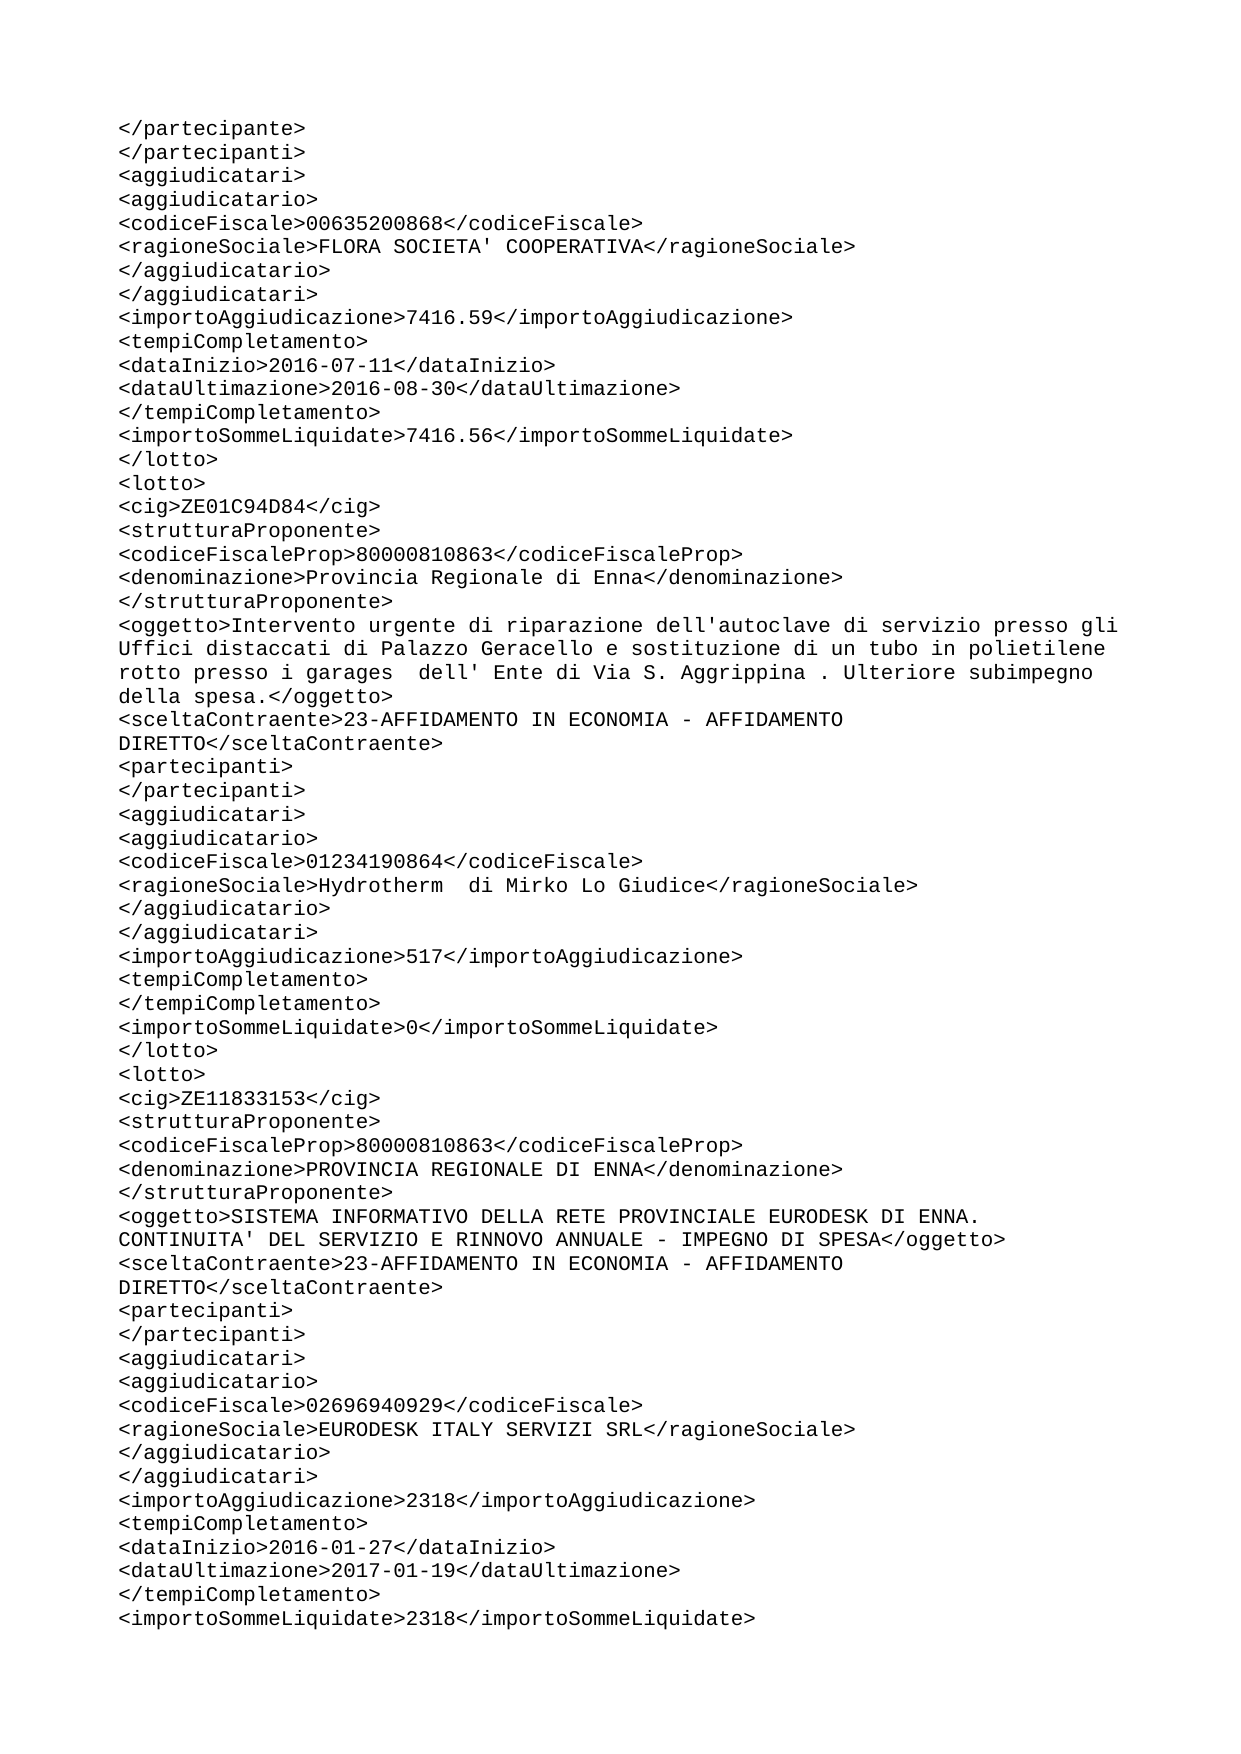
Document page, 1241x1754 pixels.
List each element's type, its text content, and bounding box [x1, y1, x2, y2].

text <aggiudicatari> [118, 804, 1122, 827]
text <aggiudicatari> [118, 1348, 1122, 1371]
text </strutturaProponente> [118, 1182, 1122, 1206]
text <dataUltimazione>2017-01-19</dataUltimazione> [118, 1561, 1122, 1584]
text <oggetto>SISTEMA INFORMATIVO DELLA RETE PROVINCIALE EURODESK DI ENNA. CONTINUITA' DEL SERVIZIO E RINNOVO ANNUALE - IMPEGNO DI SPESA</oggetto> [118, 1206, 1122, 1253]
text <importoAggiudicazione>7416.59</importoAggiudicazione> [118, 307, 1122, 331]
text </tempiCompletamento> [118, 1584, 1122, 1608]
text </aggiudicatario> [118, 260, 1122, 284]
text </lotto> [118, 449, 1122, 473]
text <dataInizio>2016-01-27</dataInizio> [118, 1537, 1122, 1561]
text <ragioneSociale>EURODESK ITALY SERVIZI SRL</ragioneSociale> [118, 1419, 1122, 1442]
text <strutturaProponente> [118, 520, 1122, 544]
text <oggetto>Intervento urgente di riparazione dell'autoclave di servizio presso gli Uffici distaccati di Palazzo Geracello e sostituzione di un tubo in polietilene rotto presso i garages dell' Ente di Via S. Aggrippina . Ulteriore subimpegno della spesa.</oggetto> [118, 615, 1122, 709]
text <importoSommeLiquidate>0</importoSommeLiquidate> [118, 1017, 1122, 1040]
text <tempiCompletamento> [118, 969, 1122, 993]
text <sceltaContraente>23-AFFIDAMENTO IN ECONOMIA - AFFIDAMENTO DIRETTO</sceltaContraente> [118, 709, 1122, 757]
text </partecipanti> [118, 142, 1122, 165]
text <codiceFiscaleProp>80000810863</codiceFiscaleProp> [118, 1135, 1122, 1158]
text </aggiudicatario> [118, 898, 1122, 922]
text <partecipanti> [118, 1300, 1122, 1324]
text </aggiudicatari> [118, 1466, 1122, 1489]
text </partecipanti> [118, 1324, 1122, 1348]
text <importoSommeLiquidate>7416.56</importoSommeLiquidate> [118, 426, 1122, 449]
text <cig>ZE11833153</cig> [118, 1088, 1122, 1111]
text <denominazione>Provincia Regionale di Enna</denominazione> [118, 567, 1122, 591]
text </lotto> [118, 1040, 1122, 1064]
text </aggiudicatario> [118, 1442, 1122, 1466]
text <tempiCompletamento> [118, 1513, 1122, 1537]
text </aggiudicatari> [118, 922, 1122, 946]
text <dataUltimazione>2016-08-30</dataUltimazione> [118, 378, 1122, 402]
text <lotto> [118, 1064, 1122, 1088]
text </aggiudicatari> [118, 284, 1122, 307]
text </partecipante> [118, 118, 1122, 142]
text <partecipanti> [118, 757, 1122, 780]
text <dataInizio>2016-07-11</dataInizio> [118, 354, 1122, 378]
text <aggiudicatari> [118, 165, 1122, 189]
text <lotto> [118, 473, 1122, 496]
text <cig>ZE01C94D84</cig> [118, 496, 1122, 520]
text <ragioneSociale>FLORA SOCIETA' COOPERATIVA</ragioneSociale> [118, 236, 1122, 260]
text <codiceFiscaleProp>80000810863</codiceFiscaleProp> [118, 544, 1122, 567]
text <tempiCompletamento> [118, 331, 1122, 354]
text <aggiudicatario> [118, 189, 1122, 213]
text <importoSommeLiquidate>2318</importoSommeLiquidate> [118, 1608, 1122, 1631]
text </strutturaProponente> [118, 591, 1122, 615]
text <strutturaProponente> [118, 1111, 1122, 1135]
text <ragioneSociale>Hydrotherm di Mirko Lo Giudice</ragioneSociale> [118, 875, 1122, 898]
text <importoAggiudicazione>517</importoAggiudicazione> [118, 946, 1122, 969]
text <sceltaContraente>23-AFFIDAMENTO IN ECONOMIA - AFFIDAMENTO DIRETTO</sceltaContraente> [118, 1253, 1122, 1300]
text </tempiCompletamento> [118, 402, 1122, 426]
text <codiceFiscale>01234190864</codiceFiscale> [118, 851, 1122, 875]
text <denominazione>PROVINCIA REGIONALE DI ENNA</denominazione> [118, 1158, 1122, 1182]
text </tempiCompletamento> [118, 993, 1122, 1017]
text <aggiudicatario> [118, 1371, 1122, 1395]
text <codiceFiscale>02696940929</codiceFiscale> [118, 1395, 1122, 1419]
text <importoAggiudicazione>2318</importoAggiudicazione> [118, 1489, 1122, 1513]
text </partecipanti> [118, 780, 1122, 804]
text <aggiudicatario> [118, 827, 1122, 851]
text <codiceFiscale>00635200868</codiceFiscale> [118, 213, 1122, 236]
